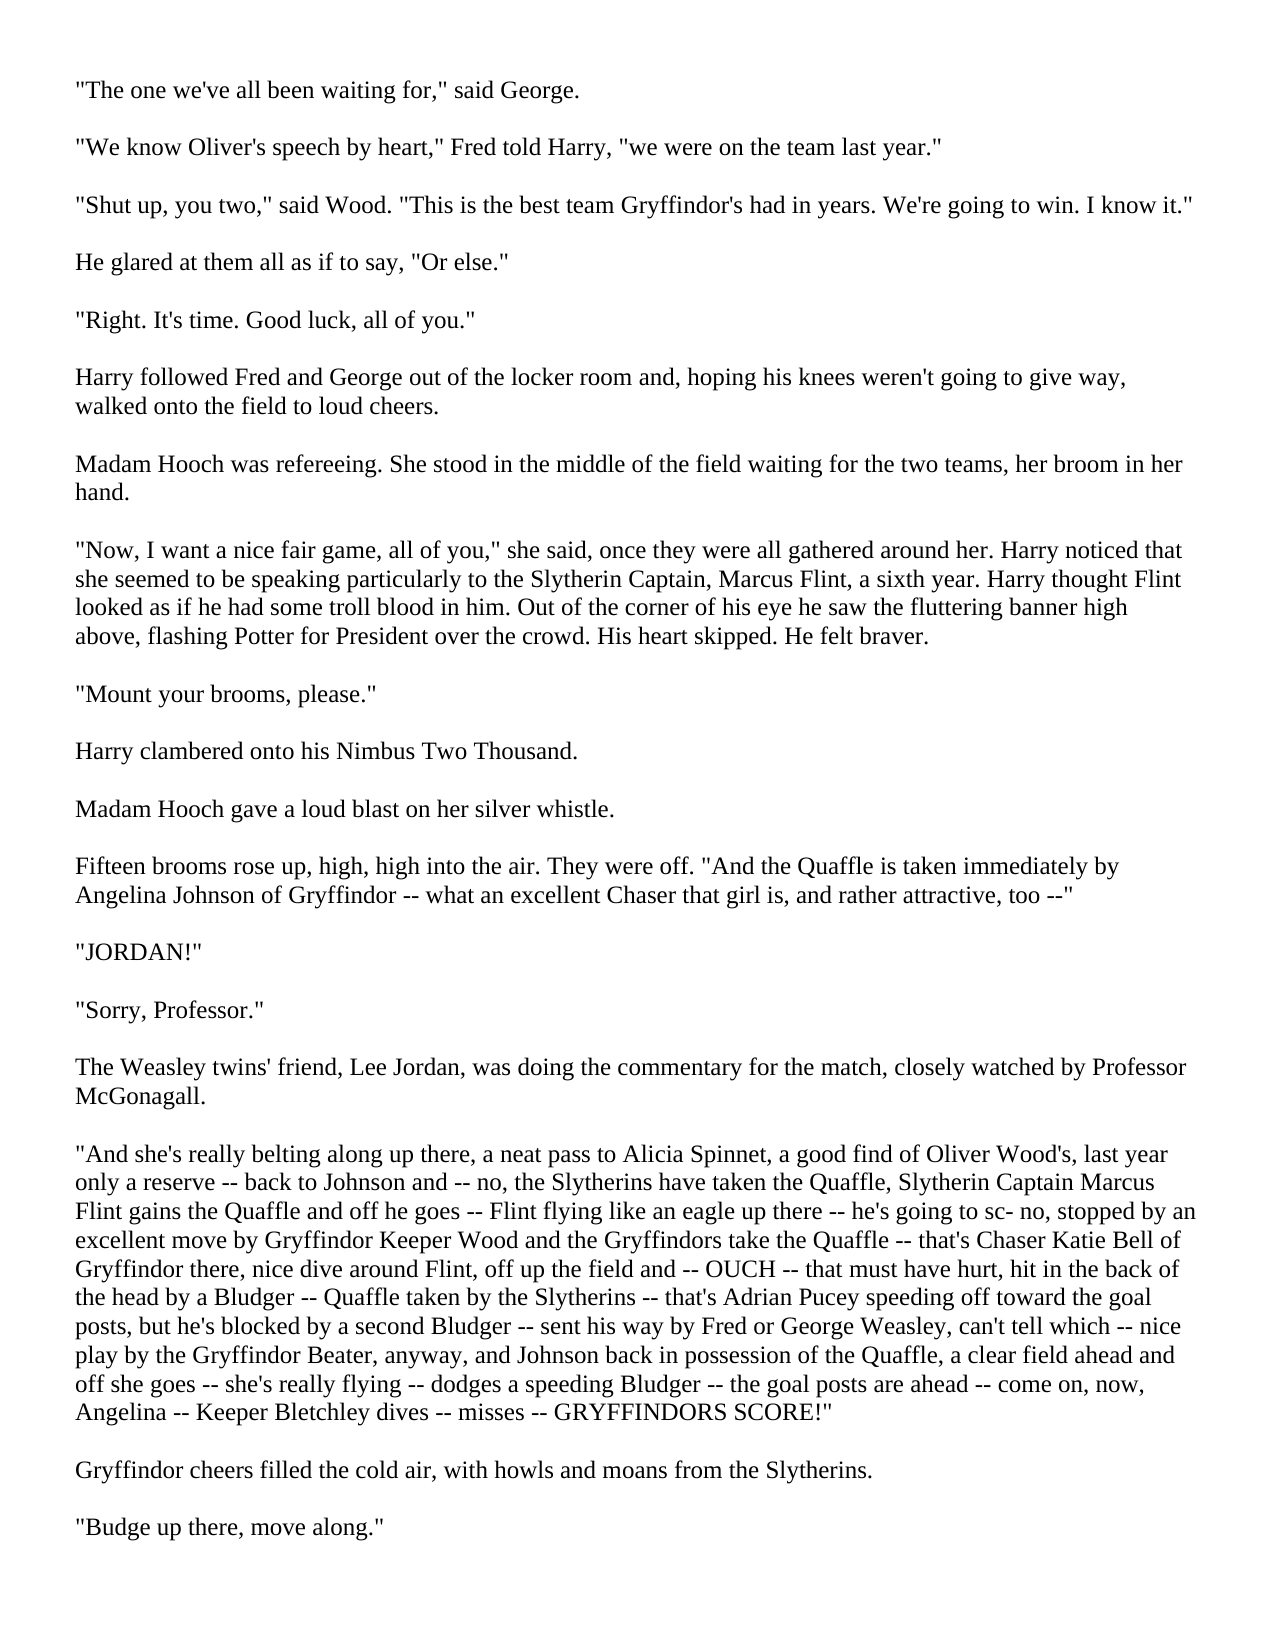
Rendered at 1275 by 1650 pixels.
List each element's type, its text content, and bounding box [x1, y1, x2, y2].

text Fifteen brooms rose up, high, high into the air. They were off. "And the Quaffle is taken immediately by Angelina Johnson of Gryffindor -- what an excellent Chaser that girl is, and rather attractive, too --" [75, 851, 1200, 909]
text "The one we've all been waiting for," said George. [75, 75, 1200, 104]
text Gryffindor cheers filled the cold air, with howls and moans from the Slytherins. [75, 1455, 1200, 1484]
text The Weasley twins' friend, Lee Jordan, was doing the commentary for the match, closely watched by Professor McGonagall. [75, 1052, 1200, 1110]
text "And she's really belting along up there, a neat pass to Alicia Spinnet, a good find of Oliver Wood's, last year only a reserve -- back to Johnson and -- no, the Slytherins have taken the Quaffle, Slytherin Captain Marcus Flint gains the Quaffle and off he goes -- Flint flying like an eagle up there -- he's going to sc- no, stopped by an excellent move by Gryffindor Keeper Wood and the Gryffindors take the Quaffle -- that's Chaser Katie Bell of Gryffindor there, nice dive around Flint, off up the field and -- OUCH -- that must have hurt, hit in the back of the head by a Bludger -- Quaffle taken by the Slytherins -- that's Adrian Pucey speeding off toward the goal posts, but he's blocked by a second Bludger -- sent his way by Fred or George Weasley, can't tell which -- nice play by the Gryffindor Beater, anyway, and Johnson back in possession of the Quaffle, a clear field ahead and off she goes -- she's really flying -- dodges a speeding Bludger -- the goal posts are ahead -- come on, now, Angelina -- Keeper Bletchley dives -- misses -- GRYFFINDORS SCORE!" [75, 1139, 1200, 1426]
text "Mount your brooms, please." [75, 679, 1200, 707]
text Harry followed Fred and George out of the locker room and, hoping his knees weren't going to give way, walked onto the field to loud cheers. [75, 362, 1200, 420]
text "Now, I want a nice fair game, all of you," she said, once they were all gathered around her. Harry noticed that she seemed to be speaking particularly to the Slytherin Captain, Marcus Flint, a sixth year. Harry thought Flint looked as if he had some troll blood in him. Out of the corner of his eye he saw the fluttering banner high above, flashing Potter for President over the crowd. His heart skipped. He felt braver. [75, 535, 1200, 650]
text Madam Hooch gave a loud blast on her silver whistle. [75, 794, 1200, 822]
text "Sorry, Professor." [75, 995, 1200, 1024]
text "JORDAN!" [75, 937, 1200, 966]
text "Shut up, you two," said Wood. "This is the best team Gryffindor's had in years. We're going to win. I know it." [75, 190, 1200, 219]
text He glared at them all as if to say, "Or else." [75, 247, 1200, 276]
text Madam Hooch was refereeing. She stood in the middle of the field waiting for the two teams, her broom in her hand. [75, 449, 1200, 506]
text "Right. It's time. Good luck, all of you." [75, 305, 1200, 334]
text "Budge up there, move along." [75, 1512, 1200, 1541]
text Harry clambered onto his Nimbus Two Thousand. [75, 736, 1200, 765]
text "We know Oliver's speech by heart," Fred told Harry, "we were on the team last year." [75, 132, 1200, 161]
